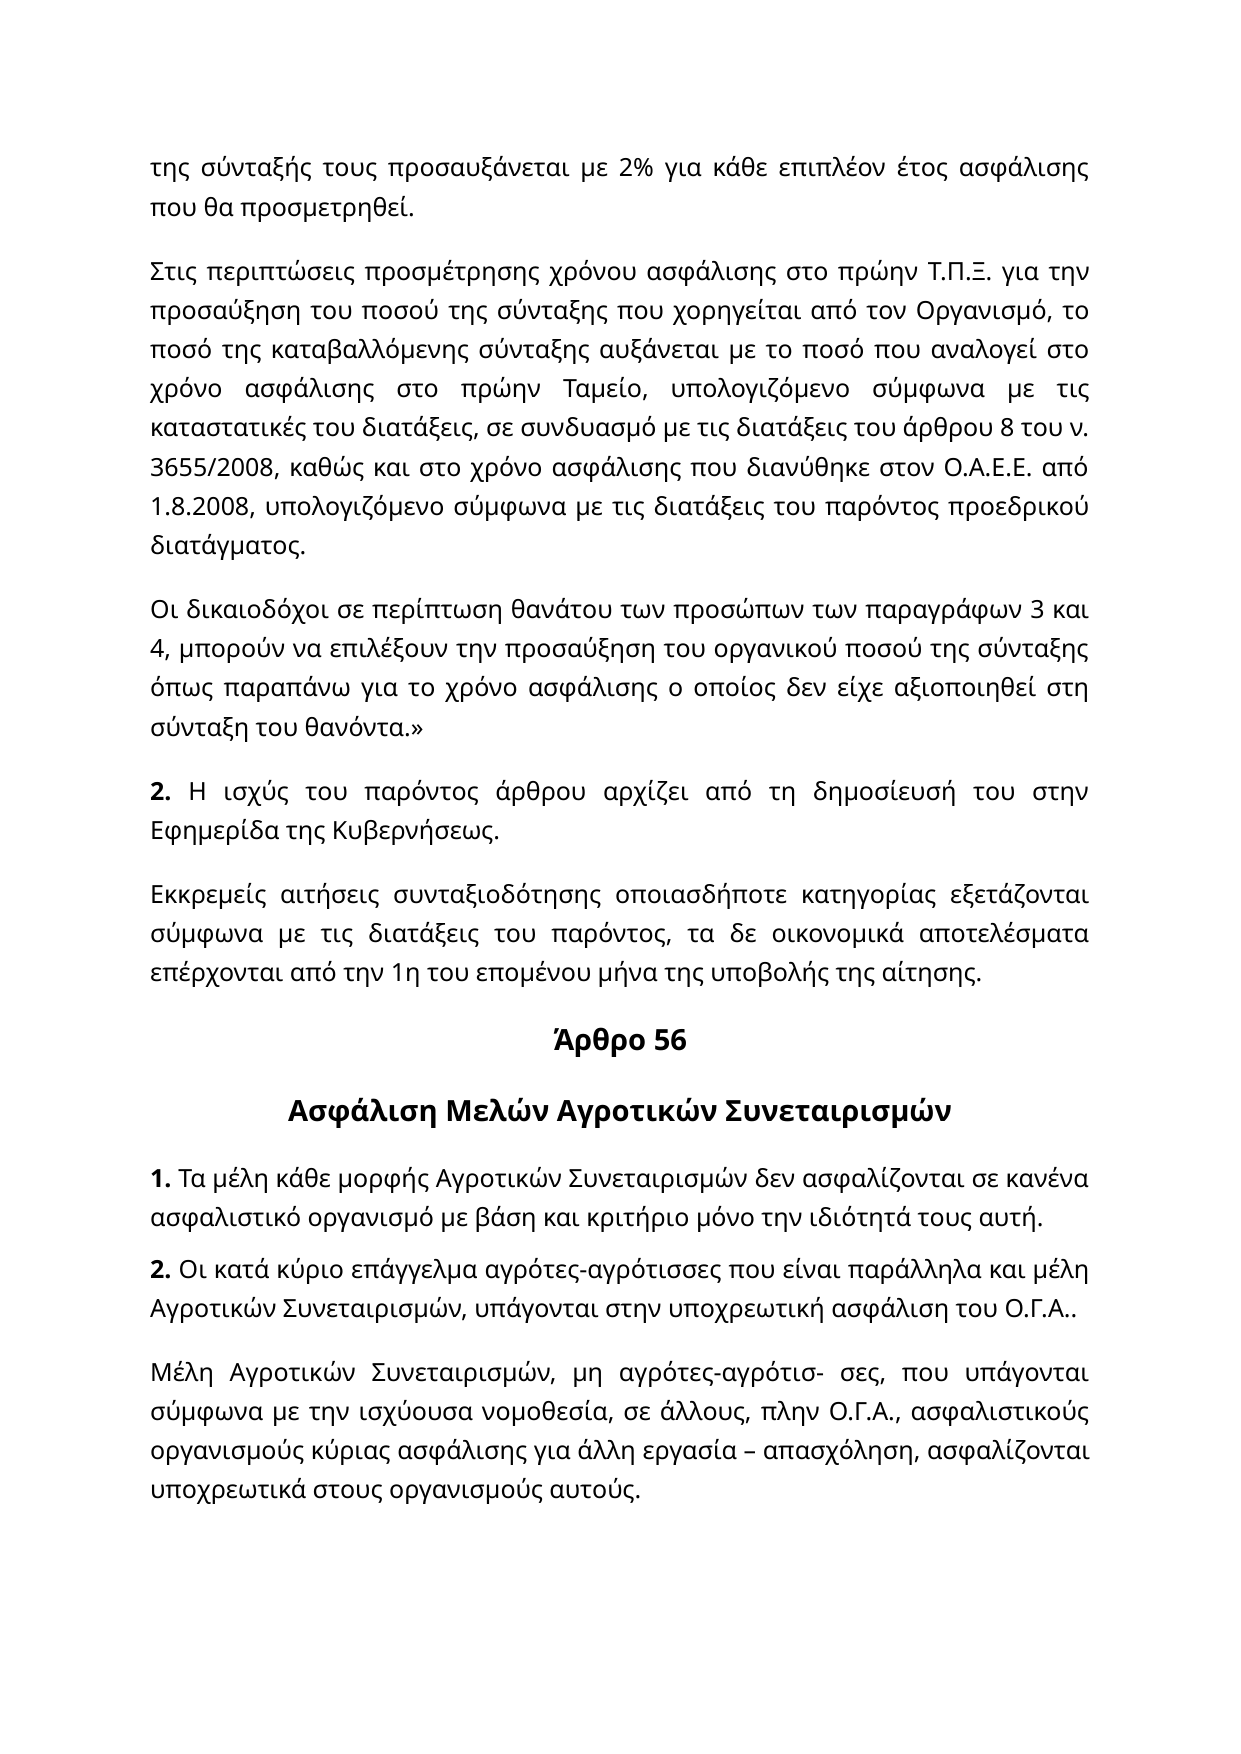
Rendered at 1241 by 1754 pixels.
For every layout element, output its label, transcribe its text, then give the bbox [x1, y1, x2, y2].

subtitle Άρθρο 56 [150, 1019, 1090, 1059]
text 1. Τα μέλη κάθε μορφής Αγροτικών Συνεταιρισμών δεν ασφαλίζονται σε κανένα ασφαλιστικό οργανισμό με βάση και κριτήριο μόνο την ιδιότητά τους αυτή. [150, 1160, 1090, 1234]
text 2. Οι κατά κύριο επάγγελμα αγρότες-αγρότισσες που είναι παράλληλα και μέλη Αγροτικών Συνεταιρισμών, υπάγονται στην υποχρεωτική ασφάλιση του Ο.Γ.Α.. [150, 1251, 1090, 1324]
text Στις περιπτώσεις προσμέτρησης χρόνου ασφάλισης στο πρώην Τ.Π.Ξ. για την προσαύξηση του ποσού της σύνταξης που χορηγείται από τον Οργανισμό, το ποσό της καταβαλλόμενης σύνταξης αυξάνεται με το ποσό που αναλογεί στο χρόνο ασφάλισης στο πρώην Ταμείο, υπολογιζόμενο σύμφωνα με τις καταστατικές του διατάξεις, σε συνδυασμό με τις διατάξεις του άρθρου 8 του ν. 3655/2008, καθώς και στο χρόνο ασφάλισης που διανύθηκε στον Ο.Α.Ε.Ε. από 1.8.2008, υπολογιζόμενο σύμφωνα με τις διατάξεις του παρόντος προεδρικού διατάγματος. [150, 253, 1090, 562]
subtitle Ασφάλιση Μελών Αγροτικών Συνεταιρισμών [150, 1090, 1090, 1129]
text Μέλη Αγροτικών Συνεταιρισμών, μη αγρότες-αγρότισ- σες, που υπάγονται σύμφωνα με την ισχύουσα νομοθεσία, σε άλλους, πλην Ο.Γ.Α., ασφαλιστικούς οργανισμούς κύριας ασφάλισης για άλλη εργασία – απασχόληση, ασφαλίζονται υποχρεωτικά στους οργανισμούς αυτούς. [150, 1354, 1090, 1506]
text της σύνταξής τους προσαυξάνεται με 2% για κάθε επιπλέον έτος ασφάλισης που θα προσμετρηθεί. [150, 150, 1090, 223]
text Οι δικαιοδόχοι σε περίπτωση θανάτου των προσώπων των παραγράφων 3 και 4, μπορούν να επιλέξουν την προσαύξηση του οργανικού ποσού της σύνταξης όπως παραπάνω για το χρόνο ασφάλισης ο οποίος δεν είχε αξιοποιηθεί στη σύνταξη του θανόντα.» [150, 592, 1090, 743]
text 2. Η ισχύς του παρόντος άρθρου αρχίζει από τη δημοσίευσή του στην Εφημερίδα της Κυβερνήσεως. [150, 773, 1090, 847]
text Εκκρεμείς αιτήσεις συνταξιοδότησης οποιασδήποτε κατηγορίας εξετάζονται σύμφωνα με τις διατάξεις του παρόντος, τα δε οικονομικά αποτελέσματα επέρχονται από την 1η του επομένου μήνα της υποβολής της αίτησης. [150, 877, 1090, 989]
